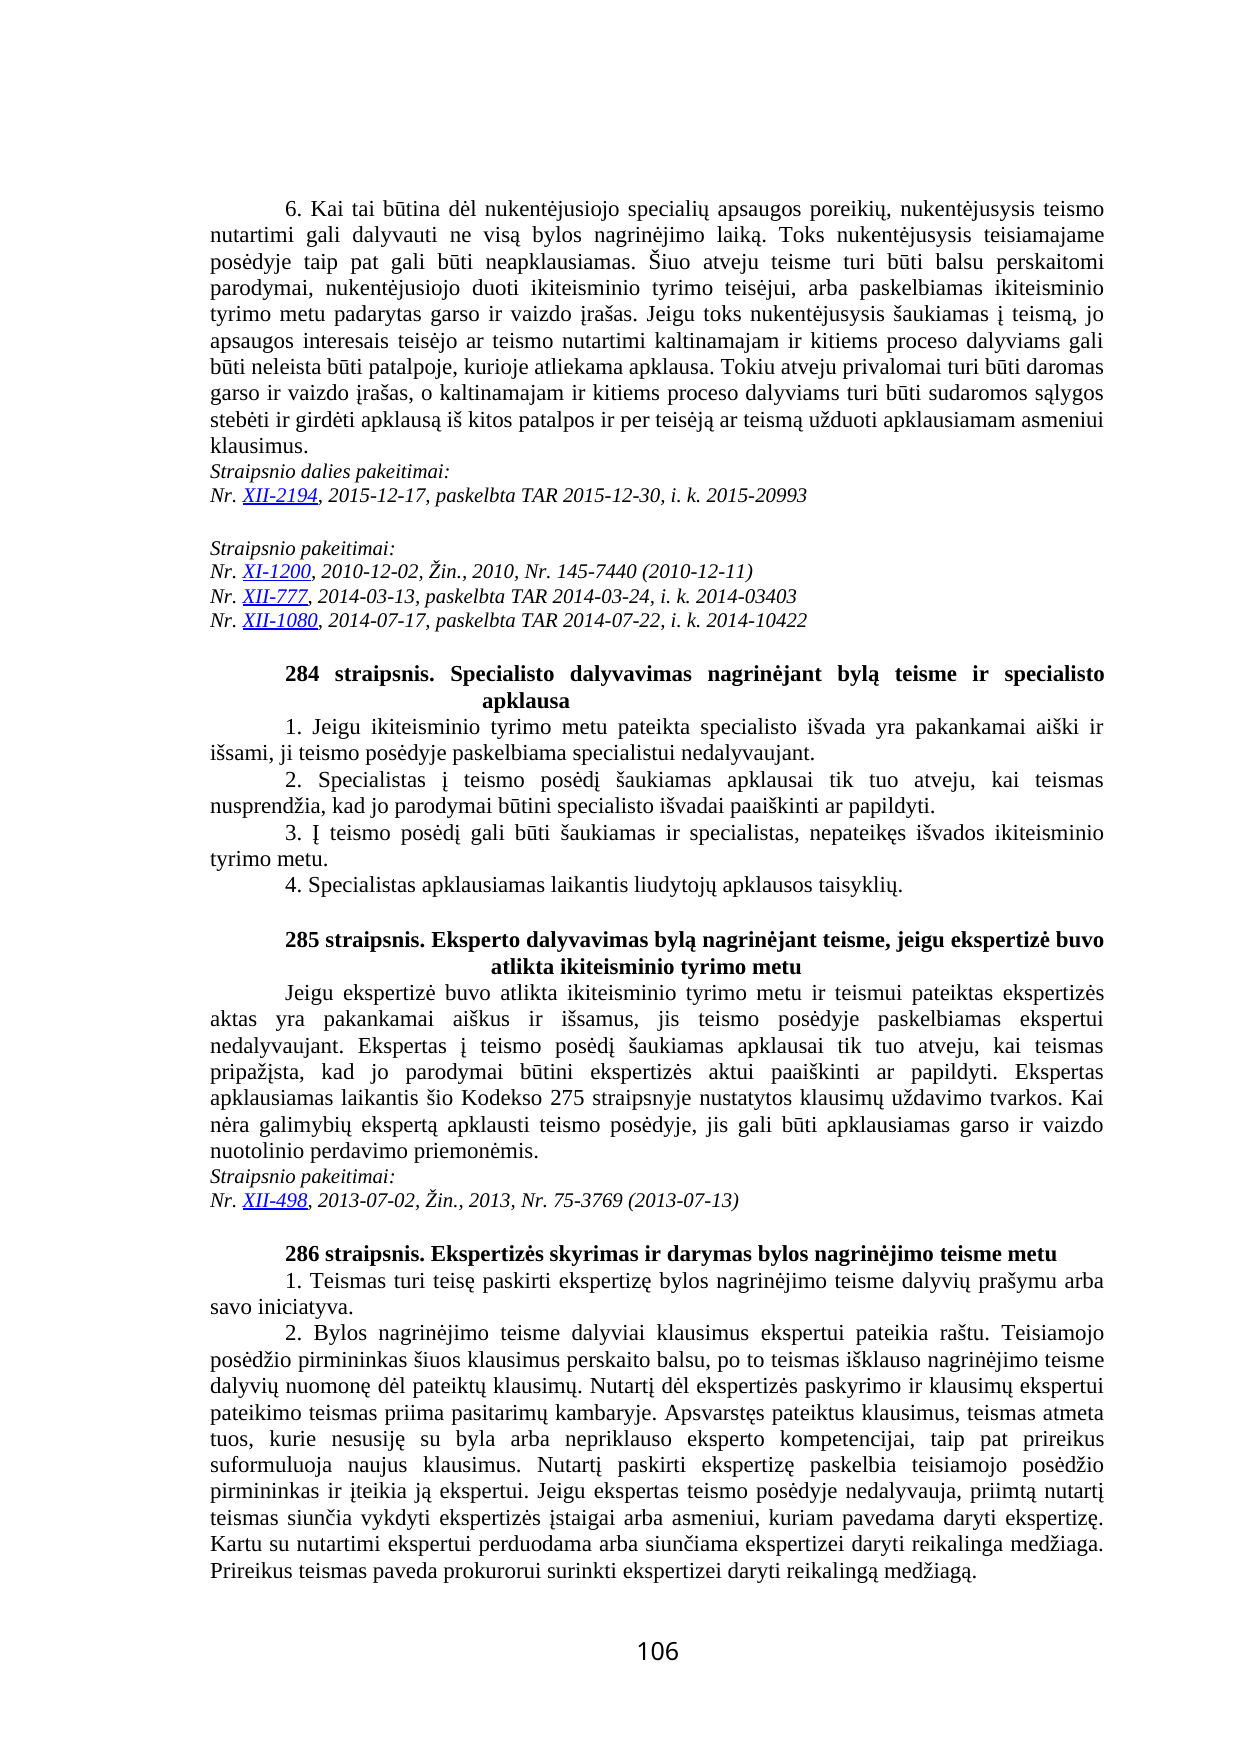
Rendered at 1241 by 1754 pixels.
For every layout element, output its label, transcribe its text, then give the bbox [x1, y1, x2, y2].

text 1. Jeigu ikiteisminio tyrimo metu pateikta specialisto išvada yra pakankamai aiški ir išsami, ji teismo posėdyje paskelbiama specialistui nedalyvaujant. [210, 713, 1106, 766]
text 1. Teismas turi teisę paskirti ekspertizę bylos nagrinėjimo teisme dalyvių prašymu arba savo iniciatyva. [210, 1267, 1106, 1319]
text Nr. XII-2194, 2015-12-17, paskelbta TAR 2015-12-30, i. k. 2015-20993 [210, 483, 1106, 507]
text 284 straipsnis. Specialisto dalyvavimas nagrinėjant bylą teisme ir specialisto apklausa [285, 660, 1106, 713]
text Straipsnio pakeitimai: [210, 1163, 1106, 1188]
text 2. Specialistas į teismo posėdį šaukiamas apklausai tik tuo atveju, kai teismas nusprendžia, kad jo parodymai būtini specialisto išvadai paaiškinti ar papildyti. [210, 766, 1106, 818]
text Jeigu ekspertizė buvo atlikta ikiteisminio tyrimo metu ir teismui pateiktas ekspertizės aktas yra pakankamai aiškus ir išsamus, jis teismo posėdyje paskelbiamas ekspertui nedalyvaujant. Ekspertas į teismo posėdį šaukiamas apklausai tik tuo atveju, kai teismas pripažįsta, kad jo parodymai būtini ekspertizės aktui paaiškinti ar papildyti. Ekspertas apklausiamas laikantis šio Kodekso 275 straipsnyje nustatytos klausimų uždavimo tvarkos. Kai nėra galimybių ekspertą apklausti teismo posėdyje, jis gali būti apklausiamas garso ir vaizdo nuotolinio perdavimo priemonėmis. [210, 979, 1106, 1163]
text Nr. XII-1080, 2014-07-17, paskelbta TAR 2014-07-22, i. k. 2014-10422 [210, 608, 1106, 632]
text Nr. XII-498, 2013-07-02, Žin., 2013, Nr. 75-3769 (2013-07-13) [210, 1188, 1106, 1212]
text Nr. XII-777, 2014-03-13, paskelbta TAR 2014-03-24, i. k. 2014-03403 [210, 583, 1106, 608]
text 286 straipsnis. Ekspertizės skyrimas ir darymas bylos nagrinėjimo teisme metu [285, 1240, 1106, 1267]
text 3. Į teismo posėdį gali būti šaukiamas ir specialistas, nepateikęs išvados ikiteisminio tyrimo metu. [210, 818, 1106, 871]
text Straipsnio pakeitimai: [210, 535, 1106, 559]
text Nr. XI-1200, 2010-12-02, Žin., 2010, Nr. 145-7440 (2010-12-11) [210, 559, 1106, 583]
text 2. Bylos nagrinėjimo teisme dalyviai klausimus ekspertui pateikia raštu. Teisiamojo posėdžio pirmininkas šiuos klausimus perskaito balsu, po to teismas išklauso nagrinėjimo teisme dalyvių nuomonę dėl pateiktų klausimų. Nutartį dėl ekspertizės paskyrimo ir klausimų ekspertui pateikimo teismas priima pasitarimų kambaryje. Apsvarstęs pateiktus klausimus, teismas atmeta tuos, kurie nesusiję su byla arba nepriklauso eksperto kompetencijai, taip pat prireikus suformuluoja naujus klausimus. Nutartį paskirti ekspertizę paskelbia teisiamojo posėdžio pirmininkas ir įteikia ją ekspertui. Jeigu ekspertas teismo posėdyje nedalyvauja, priimtą nutartį teismas siunčia vykdyti ekspertizės įstaigai arba asmeniui, kuriam pavedama daryti ekspertizę. Kartu su nutartimi ekspertui perduodama arba siunčiama ekspertizei daryti reikalinga medžiaga. Prireikus teismas paveda prokurorui surinkti ekspertizei daryti reikalingą medžiagą. [210, 1319, 1106, 1583]
text 6. Kai tai būtina dėl nukentėjusiojo specialių apsaugos poreikių, nukentėjusysis teismo nutartimi gali dalyvauti ne visą bylos nagrinėjimo laiką. Toks nukentėjusysis teisiamajame posėdyje taip pat gali būti neapklausiamas. Šiuo atveju teisme turi būti balsu perskaitomi parodymai, nukentėjusiojo duoti ikiteisminio tyrimo teisėjui, arba paskelbiamas ikiteisminio tyrimo metu padarytas garso ir vaizdo įrašas. Jeigu toks nukentėjusysis šaukiamas į teismą, jo apsaugos interesais teisėjo ar teismo nutartimi kaltinamajam ir kitiems proceso dalyviams gali būti neleista būti patalpoje, kurioje atliekama apklausa. Tokiu atveju privalomai turi būti daromas garso ir vaizdo įrašas, o kaltinamajam ir kitiems proceso dalyviams turi būti sudaromos sąlygos stebėti ir girdėti apklausą iš kitos patalpos ir per teisėją ar teismą užduoti apklausiamam asmeniui klausimus. [210, 195, 1106, 458]
text Straipsnio dalies pakeitimai: [210, 458, 1106, 483]
text 285 straipsnis. Eksperto dalyvavimas bylą nagrinėjant teisme, jeigu ekspertizė buvo atlikta ikiteisminio tyrimo metu [285, 926, 1106, 979]
text 4. Specialistas apklausiamas laikantis liudytojų apklausos taisyklių. [210, 871, 1106, 898]
